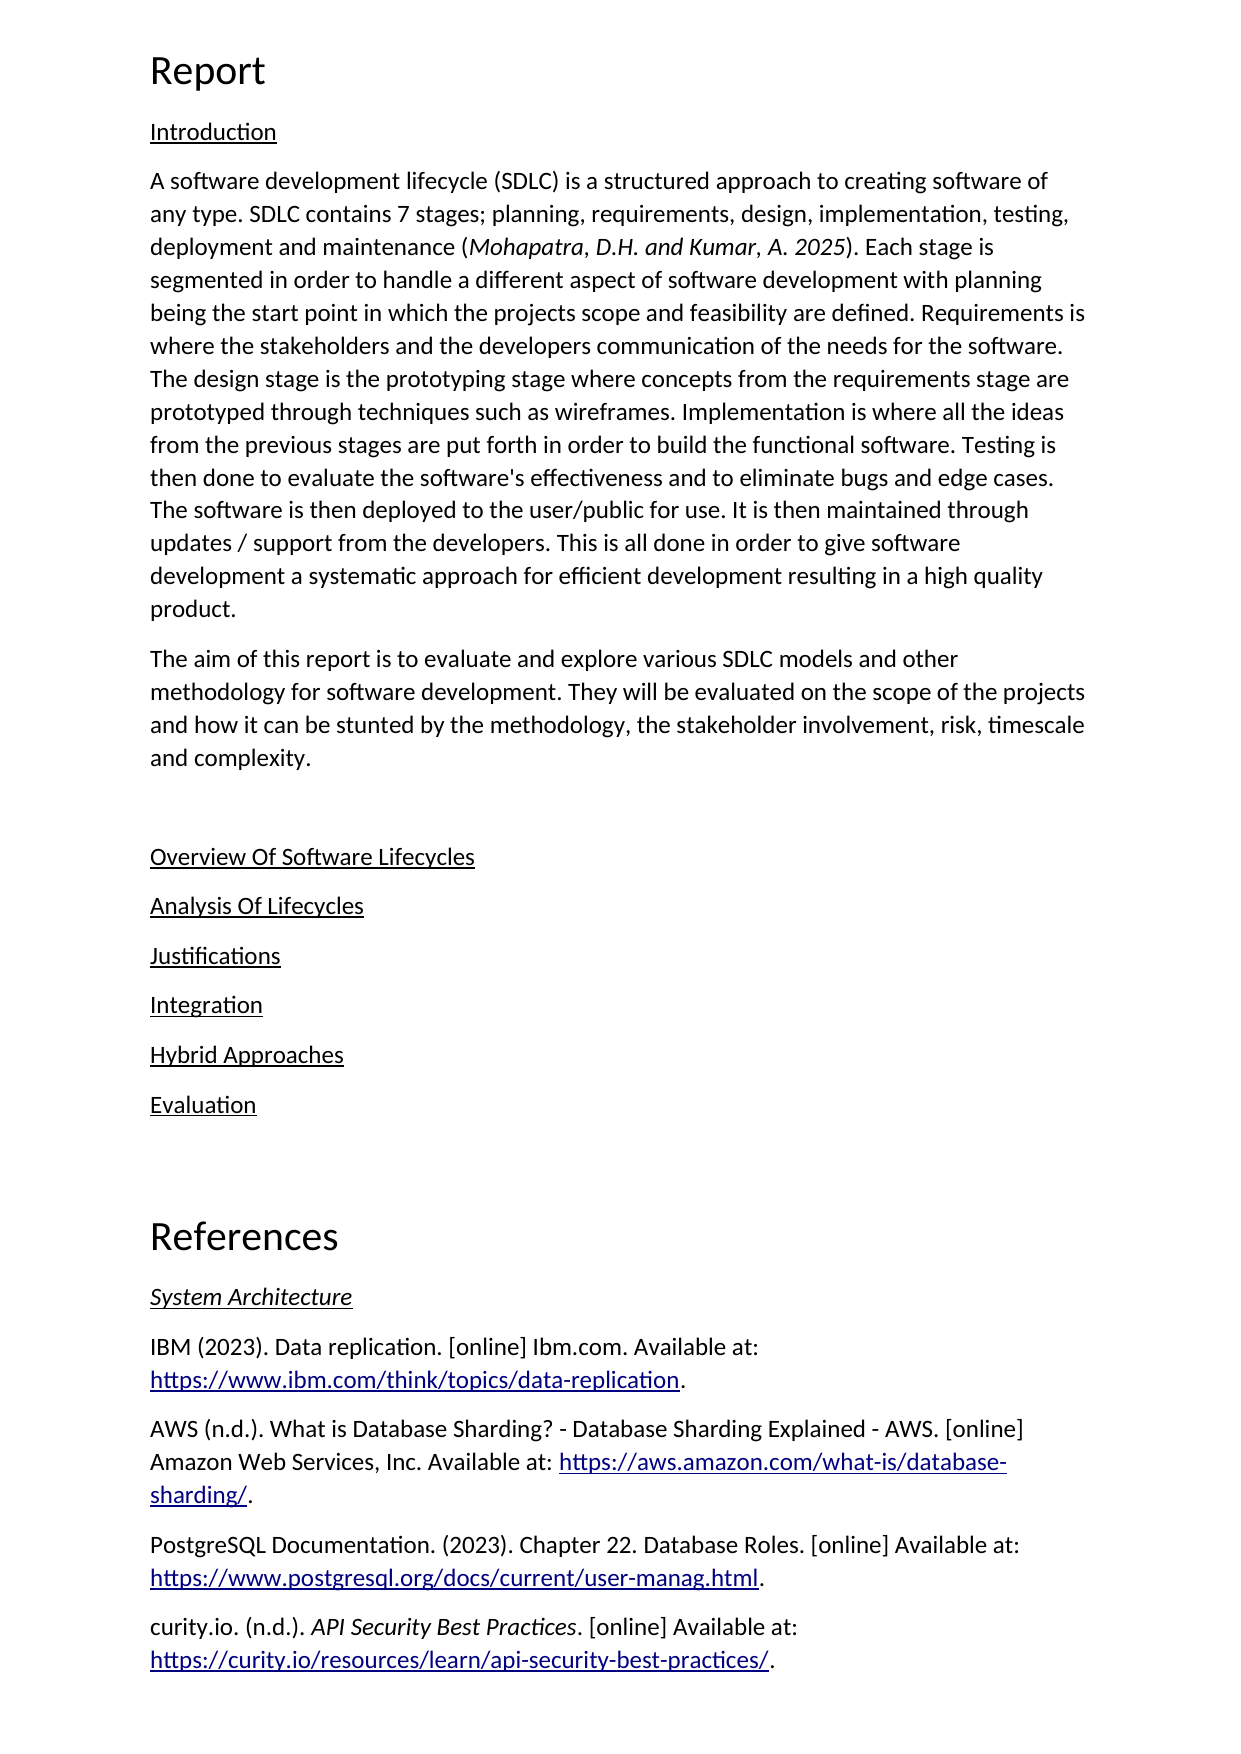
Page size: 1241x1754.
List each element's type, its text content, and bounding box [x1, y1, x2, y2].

text A software development lifecycle (SDLC) is a structured approach to creating software of any type. SDLC contains 7 stages; planning, requirements, design, implementation, testing, deployment and maintenance (Mohapatra, D.H. and Kumar, A. 2025). Each stage is segmented in order to handle a different aspect of software development with planning being the start point in which the projects scope and feasibility are defined. Requirements is where the stakeholders and the developers communication of the needs for the software. The design stage is the prototyping stage where concepts from the requirements stage are prototyped through techniques such as wireframes. Implementation is where all the ideas from the previous stages are put forth in order to build the functional software. Testing is then done to evaluate the software's effectiveness and to eliminate bugs and edge cases. The software is then deployed to the user/public for use. It is then maintained through updates / support from the developers. This is all done in order to give software development a systematic approach for efficient development resulting in a high quality product. [150, 166, 1090, 624]
text References [150, 1210, 1090, 1261]
text AWS (n.d.). What is Database Sharding? - Database Sharding Explained - AWS. [online] Amazon Web Services, Inc. Available at: https://aws.amazon.com/what-is/database-sharding/. [150, 1414, 1090, 1510]
text System Architecture [150, 1282, 1090, 1312]
text Evaluation [150, 1089, 1090, 1119]
text curity.io. (n.d.). API Security Best Practices. [online] Available at: https://curity.io/resources/learn/api-security-best-practices/. [150, 1612, 1090, 1675]
text Introduction [150, 116, 1090, 146]
text Hybrid Approaches [150, 1039, 1090, 1070]
text Report [150, 44, 1090, 95]
text Integration [150, 990, 1090, 1020]
text IBM (2023). Data replication. [online] Ibm.com. Available at: https://www.ibm.com/think/topics/data-replication. [150, 1331, 1090, 1394]
text The aim of this report is to evaluate and explore various SDLC models and other methodology for software development. They will be evaluated on the scope of the projects and how it can be stunted by the methodology, the stakeholder involvement, risk, timescale and complexity. [150, 643, 1090, 772]
text PostgreSQL Documentation. (2023). Chapter 22. Database Roles. [online] Available at: https://www.postgresql.org/docs/current/user-manag.html. [150, 1529, 1090, 1592]
text Overview Of Software Lifecycles [150, 841, 1090, 871]
text Analysis Of Lifecycles [150, 891, 1090, 921]
text Justifications [150, 940, 1090, 971]
